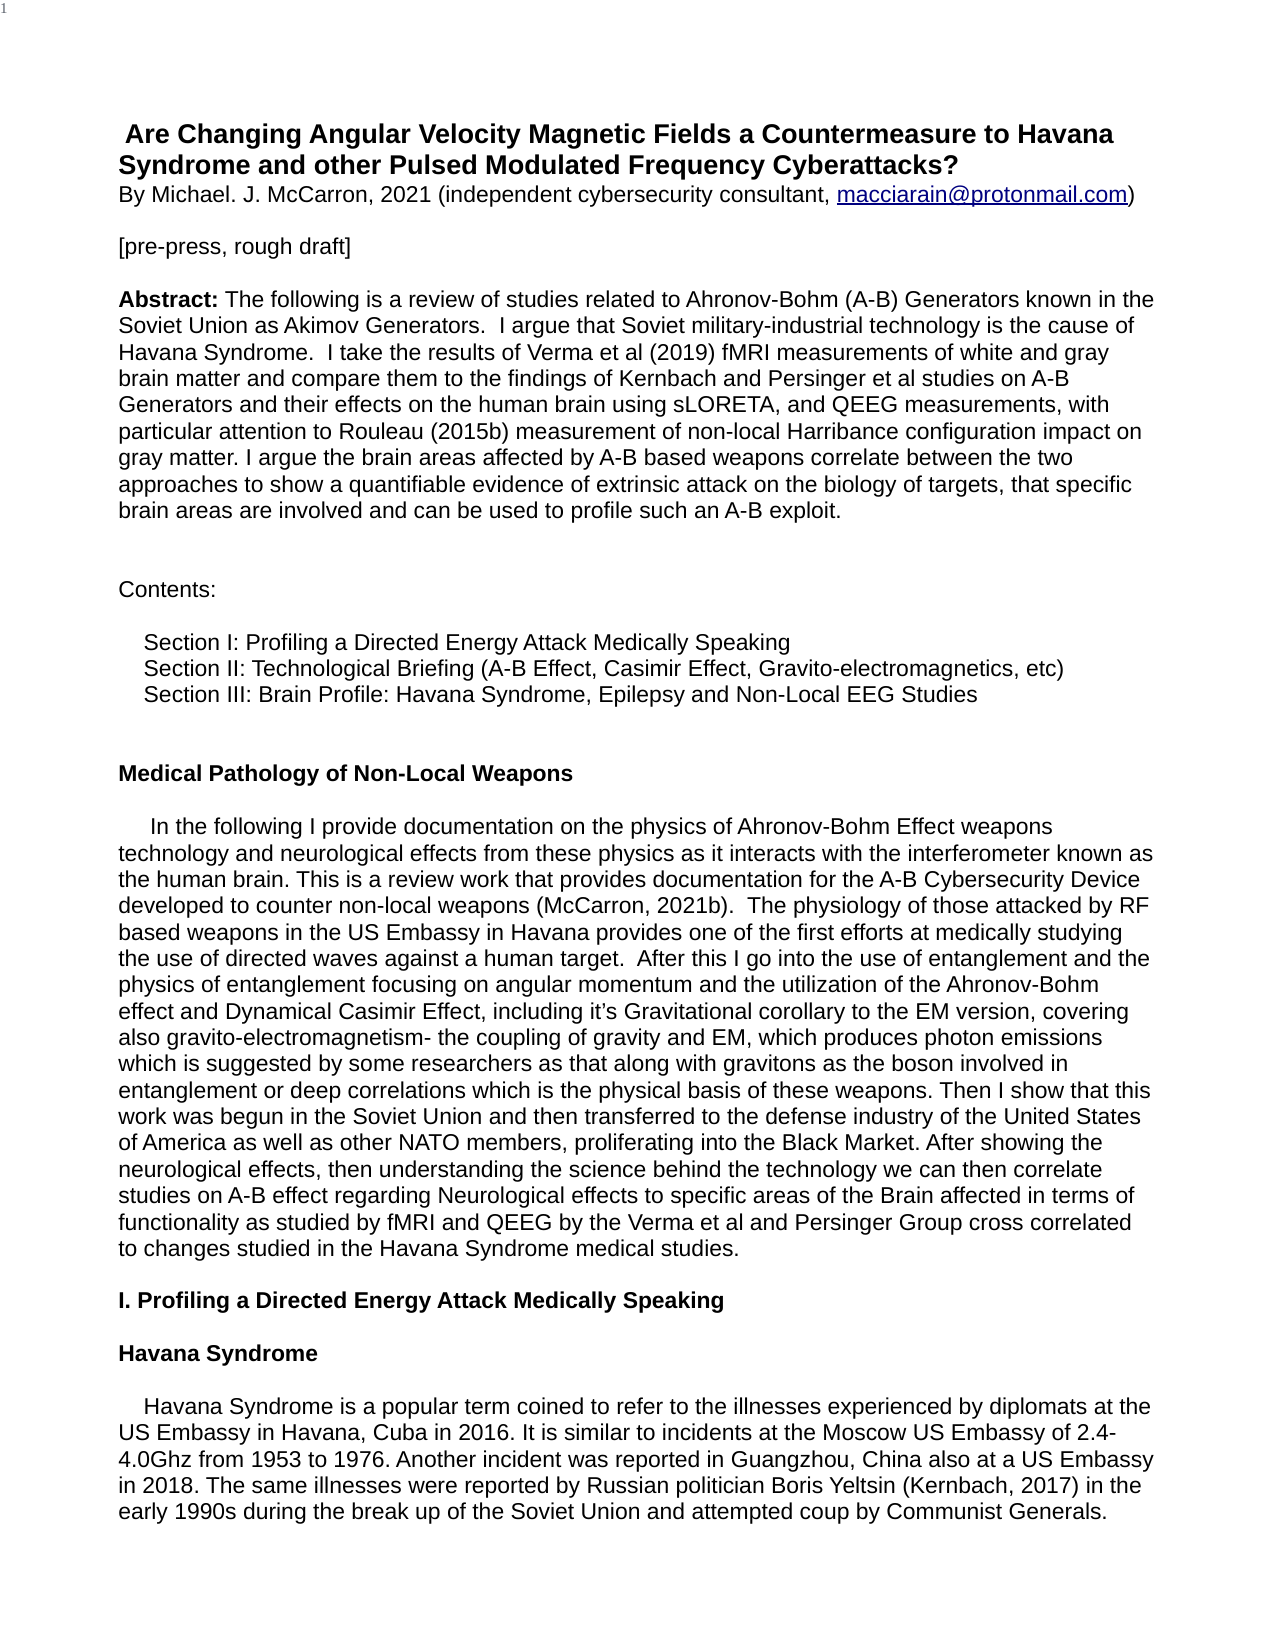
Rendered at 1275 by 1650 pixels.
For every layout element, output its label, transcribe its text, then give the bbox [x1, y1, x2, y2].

text In the following I provide documentation on the physics of Ahronov-Bohm Effect weapons technology and neurological effects from these physics as it interacts with the interferometer known as the human brain. This is a review work that provides documentation for the A-B Cybersecurity Device developed to counter non-local weapons (McCarron, 2021b). The physiology of those attacked by RF based weapons in the US Embassy in Havana provides one of the first efforts at medically studying the use of directed waves against a human target. After this I go into the use of entanglement and the physics of entanglement focusing on angular momentum and the utilization of the Ahronov-Bohm effect and Dynamical Casimir Effect, including it’s Gravitational corollary to the EM version, covering also gravito-electromagnetism- the coupling of gravity and EM, which produces photon emissions which is suggested by some researchers as that along with gravitons as the boson involved in entanglement or deep correlations which is the physical basis of these weapons. Then I show that this work was begun in the Soviet Union and then transferred to the defense industry of the United States of America as well as other NATO members, proliferating into the Black Market. After showing the neurological effects, then understanding the science behind the technology we can then correlate studies on A-B effect regarding Neurological effects to specific areas of the Brain affected in terms of functionality as studied by fMRI and QEEG by the Verma et al and Persinger Group cross correlated to changes studied in the Havana Syndrome medical studies. [118, 813, 1157, 1261]
text I. Profiling a Directed Energy Attack Medically Speaking [118, 1287, 1157, 1314]
text Havana Syndrome is a popular term coined to refer to the illnesses experienced by diplomats at the US Embassy in Havana, Cuba in 2016. It is similar to incidents at the Moscow US Embassy of 2.4-4.0Ghz from 1953 to 1976. Another incident was reported in Guangzhou, China also at a US Embassy in 2018. The same illnesses were reported by Russian politician Boris Yeltsin (Kernbach, 2017) in the early 1990s during the break up of the Soviet Union and attempted coup by Communist Generals. [118, 1393, 1157, 1525]
text Contents: [118, 576, 1157, 602]
text Section III: Brain Profile: Havana Syndrome, Epilepsy and Non-Local EEG Studies [118, 681, 1157, 708]
text Havana Syndrome [118, 1340, 1157, 1367]
text Section I: Profiling a Directed Energy Attack Medically Speaking [118, 629, 1157, 655]
text [pre-press, rough draft] [118, 233, 1157, 260]
text By Michael. J. McCarron, 2021 (independent cybersecurity consultant, macciarain@protonmail.com) [118, 181, 1157, 207]
text Are Changing Angular Velocity Magnetic Fields a Countermeasure to Havana Syndrome and other Pulsed Modulated Frequency Cyberattacks? [118, 118, 1157, 181]
text Medical Pathology of Non-Local Weapons [118, 760, 1157, 787]
text Abstract: The following is a review of studies related to Ahronov-Bohm (A-B) Generators known in the Soviet Union as Akimov Generators. I argue that Soviet military-industrial technology is the cause of Havana Syndrome. I take the results of Verma et al (2019) fMRI measurements of white and gray brain matter and compare them to the findings of Kernbach and Persinger et al studies on A-B Generators and their effects on the human brain using sLORETA, and QEEG measurements, with particular attention to Rouleau (2015b) measurement of non-local Harribance configuration impact on gray matter. I argue the brain areas affected by A-B based weapons correlate between the two approaches to show a quantifiable evidence of extrinsic attack on the biology of targets, that specific brain areas are involved and can be used to profile such an A-B exploit. [118, 286, 1157, 523]
text Section II: Technological Briefing (A-B Effect, Casimir Effect, Gravito-electromagnetics, etc) [118, 655, 1157, 681]
